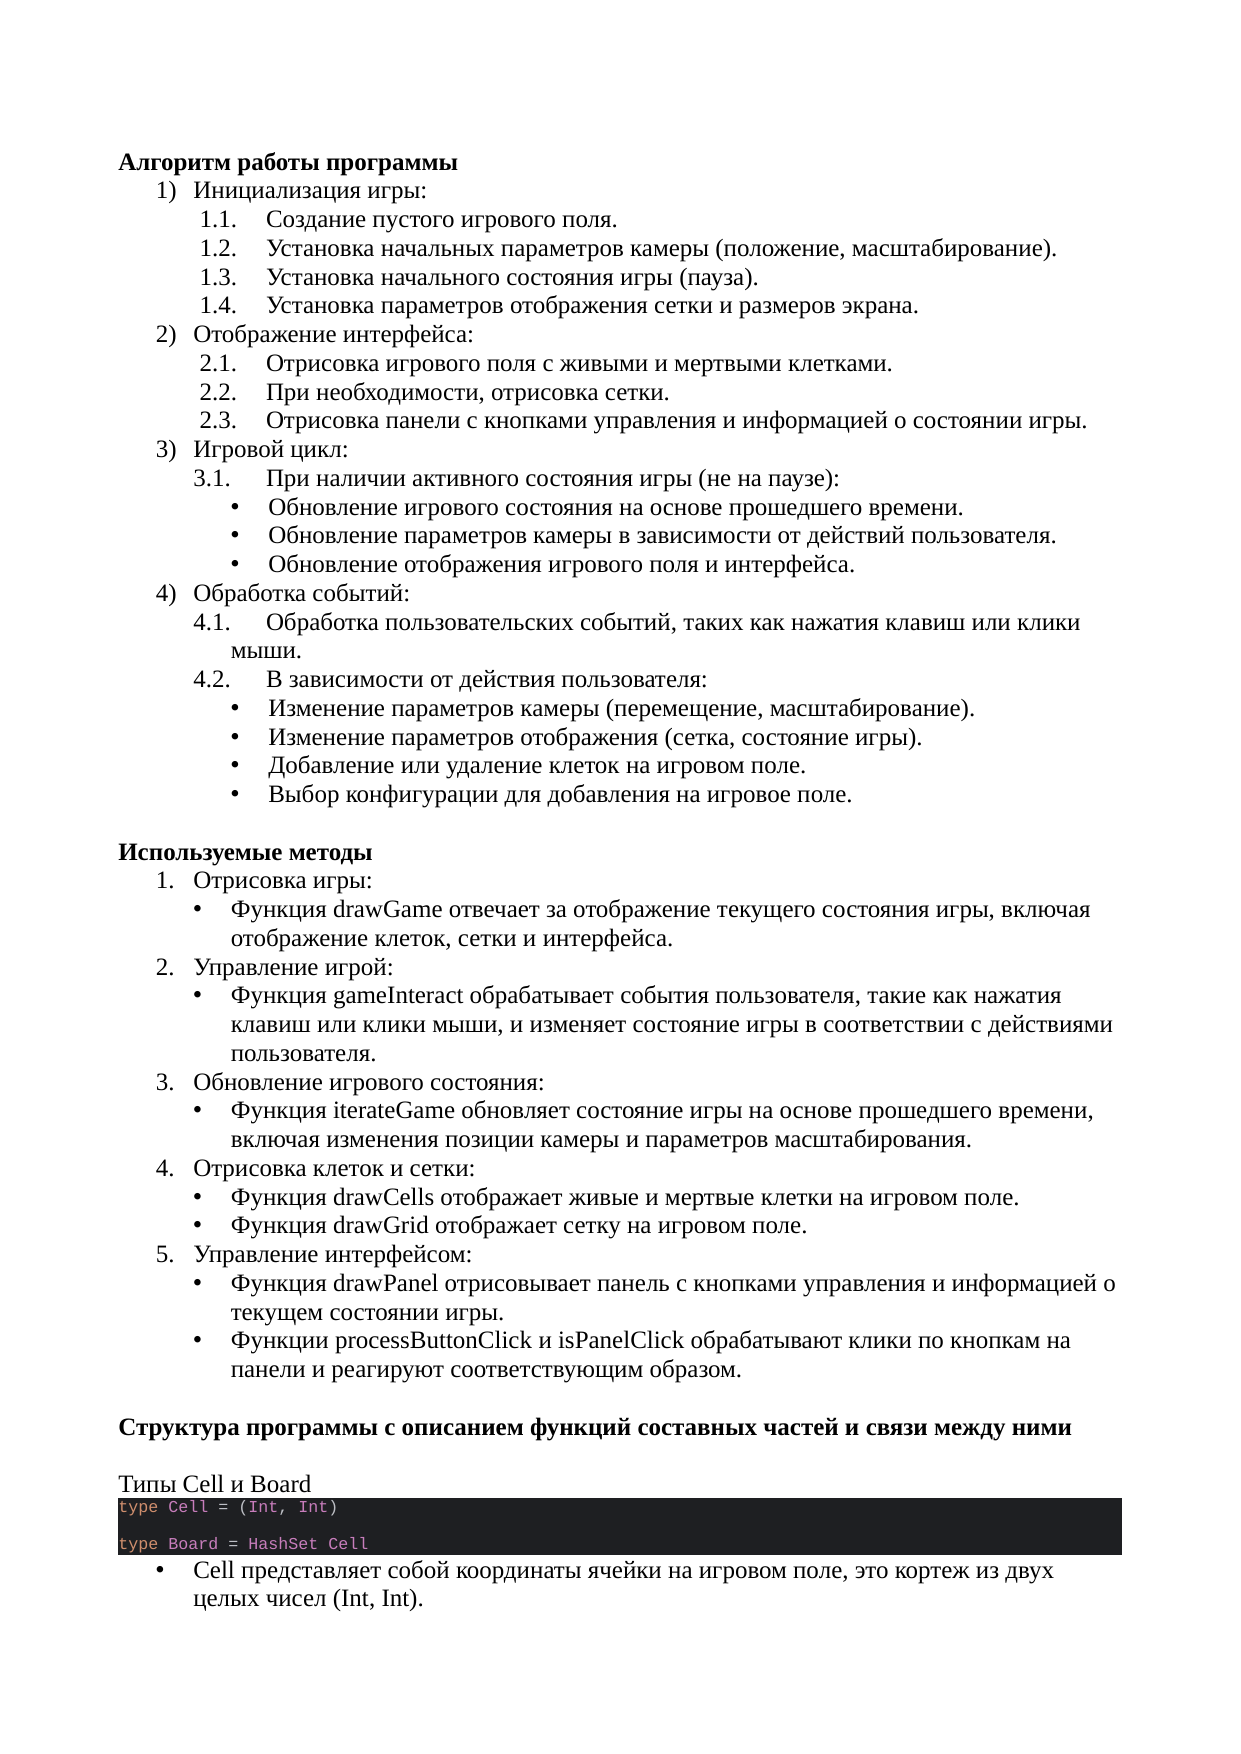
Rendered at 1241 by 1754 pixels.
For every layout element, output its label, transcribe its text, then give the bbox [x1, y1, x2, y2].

list Функция drawCells отображает живые и мертвые клетки на игровом поле. [193, 1182, 1122, 1211]
list Отрисовка игры: [156, 866, 1122, 894]
list Управление игрой: [156, 952, 1122, 981]
list Установка начальных параметров камеры (положение, масштабирование). [193, 233, 1122, 262]
text Алгоритм работы программы [118, 147, 1122, 176]
list Выбор конфигурации для добавления на игровое поле. [231, 779, 1122, 808]
list Cell представляет собой координаты ячейки на игровом поле, это кортеж из двух целых чисел (Int, Int). [156, 1555, 1122, 1612]
list Функция drawPanel отрисовывает панель с кнопками управления и информацией о текущем состоянии игры. [193, 1268, 1122, 1326]
list Обновление отображения игрового поля и интерфейса. [231, 549, 1122, 578]
list Изменение параметров камеры (перемещение, масштабирование). [231, 693, 1122, 722]
list Обновление игрового состояния на основе прошедшего времени. [231, 492, 1122, 521]
list Установка начального состояния игры (пауза). [193, 262, 1122, 291]
list Создание пустого игрового поля. [193, 204, 1122, 233]
list Функции processButtonClick и isPanelClick обрабатывают клики по кнопкам на панели и реагируют соответствующим образом. [193, 1326, 1122, 1383]
list Обработка пользовательских событий, таких как нажатия клавиш или клики мыши. [193, 607, 1122, 664]
list Функция drawGame отвечает за отображение текущего состояния игры, включая отображение клеток, сетки и интерфейса. [193, 894, 1122, 952]
list Функция drawGrid отображает сетку на игровом поле. [193, 1211, 1122, 1239]
list При необходимости, отрисовка сетки. [193, 377, 1122, 406]
text Используемые методы [118, 837, 1122, 866]
text Структура программы с описанием функций составных частей и связи между ними [118, 1412, 1122, 1441]
list В зависимости от действия пользователя: [193, 664, 1122, 693]
list Установка параметров отображения сетки и размеров экрана. [193, 291, 1122, 319]
list Отрисовка панели с кнопками управления и информацией о состоянии игры. [193, 406, 1122, 434]
list При наличии активного состояния игры (не на паузе): [193, 463, 1122, 492]
list Функция iterateGame обновляет состояние игры на основе прошедшего времени, включая изменения позиции камеры и параметров масштабирования. [193, 1096, 1122, 1153]
list Игровой цикл: [156, 434, 1122, 463]
list Отрисовка игрового поля с живыми и мертвыми клетками. [193, 348, 1122, 377]
list Управление интерфейсом: [156, 1239, 1122, 1268]
list Отрисовка клеток и сетки: [156, 1153, 1122, 1182]
text type Cell = (Int, Int) type Board = HashSet Cell [118, 1498, 1122, 1555]
list Обновление параметров камеры в зависимости от действий пользователя. [231, 521, 1122, 549]
text  [118, 118, 1122, 147]
list Добавление или удаление клеток на игровом поле. [231, 751, 1122, 779]
list Отображение интерфейса: [156, 319, 1122, 348]
list Изменение параметров отображения (сетка, состояние игры). [231, 722, 1122, 751]
list Функция gameInteract обрабатывает события пользователя, такие как нажатия клавиш или клики мыши, и изменяет состояние игры в соответствии с действиями пользователя. [193, 981, 1122, 1067]
list Обработка событий: [156, 578, 1122, 607]
text Типы Cell и Board [118, 1469, 1122, 1498]
list Инициализация игры: [156, 176, 1122, 204]
list Обновление игрового состояния: [156, 1067, 1122, 1096]
